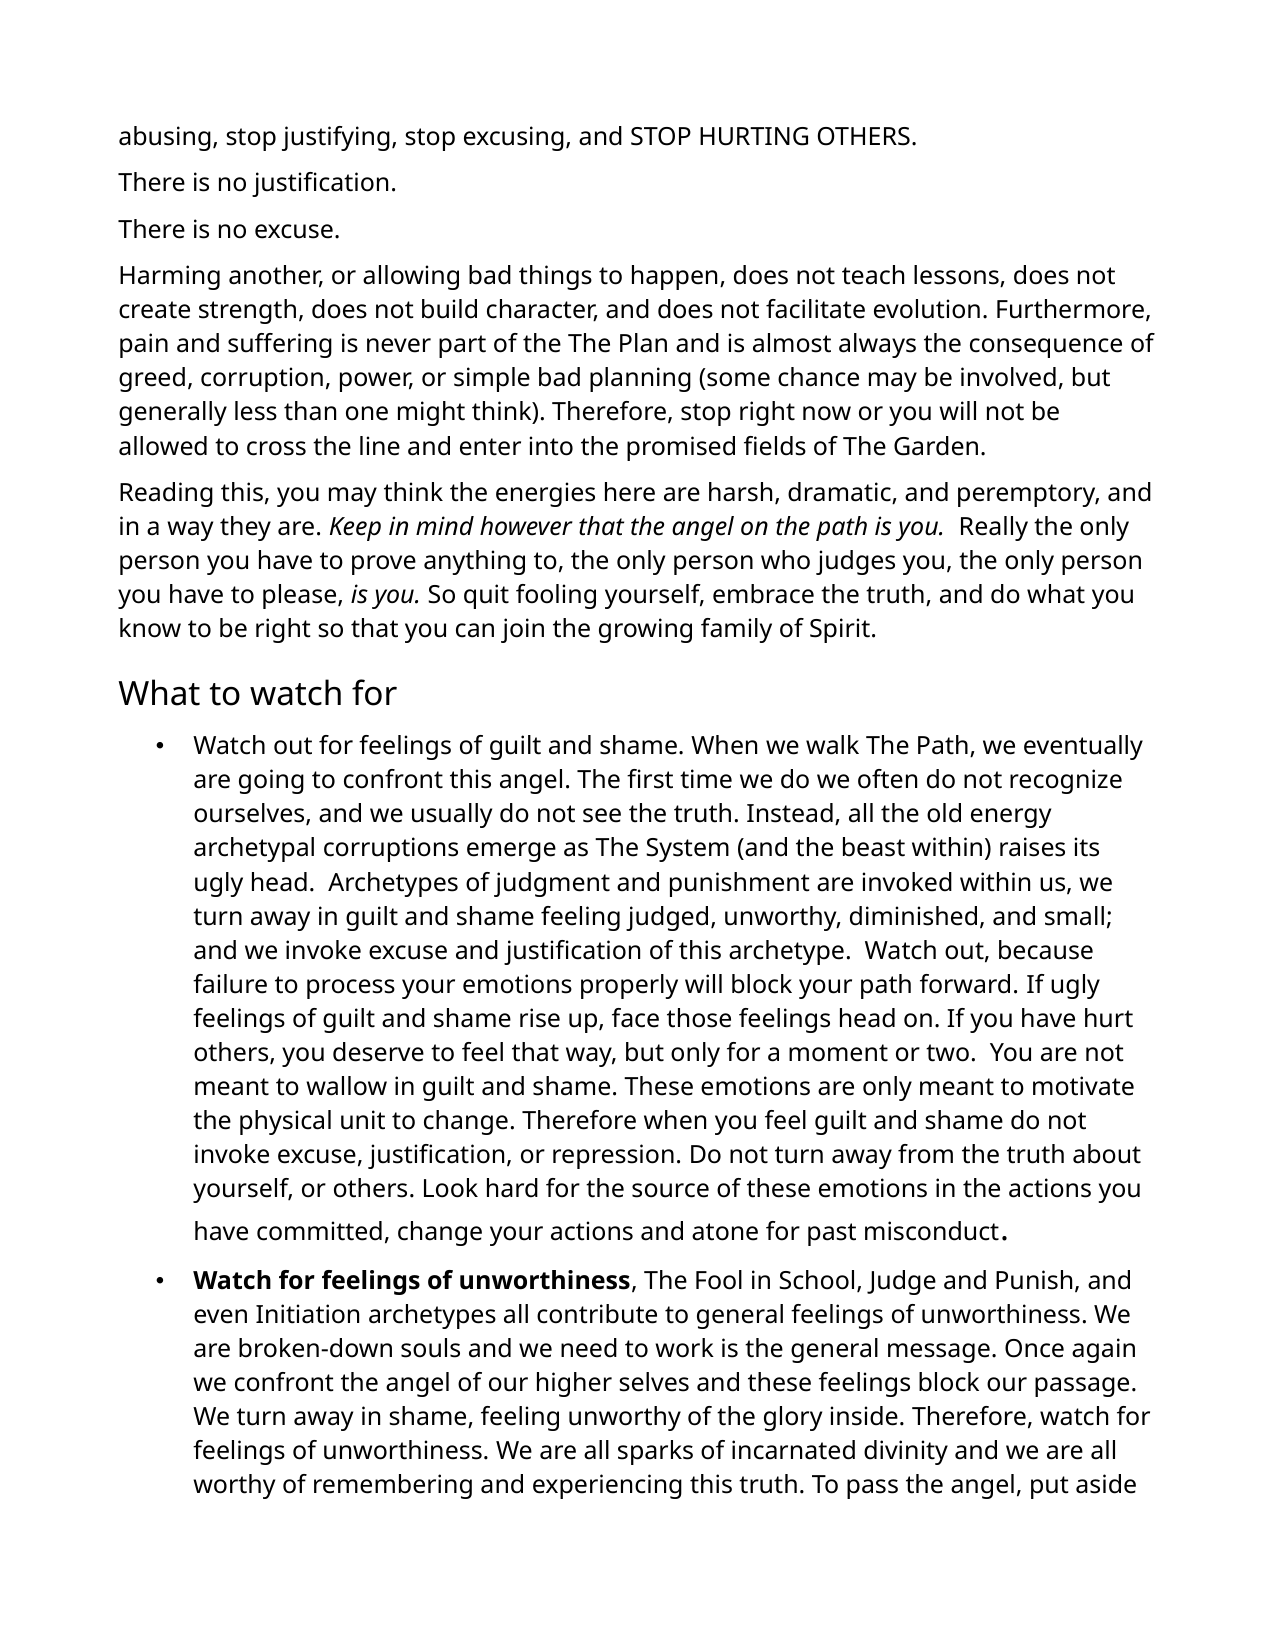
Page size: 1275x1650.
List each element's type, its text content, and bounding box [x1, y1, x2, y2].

text Harming another, or allowing bad things to happen, does not teach lessons, does not create strength, does not build character, and does not facilitate evolution. Furthermore, pain and suffering is never part of the The Plan and is almost always the consequence of greed, corruption, power, or simple bad planning (some chance may be involved, but generally less than one might think). Therefore, stop right now or you will not be allowed to cross the line and enter into the promised fields of The Garden. [118, 258, 1157, 462]
list Watch out for feelings of guilt and shame. When we walk The Path, we eventually are going to confront this angel. The first time we do we often do not recognize ourselves, and we usually do not see the truth. Instead, all the old energy archetypal corruptions emerge as The System (and the beast within) raises its ugly head. Archetypes of judgment and punishment are invoked within us, we turn away in guilt and shame feeling judged, unworthy, diminished, and small; and we invoke excuse and justification of this archetype. Watch out, because failure to process your emotions properly will block your path forward. If ugly feelings of guilt and shame rise up, face those feelings head on. If you have hurt others, you deserve to feel that way, but only for a moment or two. You are not meant to wallow in guilt and shame. These emotions are only meant to motivate the physical unit to change. Therefore when you feel guilt and shame do not invoke excuse, justification, or repression. Do not turn away from the truth about yourself, or others. Look hard for the source of these emotions in the actions you have committed, change your actions and atone for past misconduct. [156, 728, 1157, 1250]
subtitle What to watch for [118, 670, 1157, 715]
text Reading this, you may think the energies here are harsh, dramatic, and peremptory, and in a way they are. Keep in mind however that the angel on the path is you. Really the only person you have to prove anything to, the only person who judges you, the only person you have to please, is you. So quit fooling yourself, embrace the truth, and do what you know to be right so that you can join the growing family of Spirit. [118, 475, 1157, 645]
text There is no justification. [118, 165, 1157, 199]
text There is no excuse. [118, 211, 1157, 245]
text abusing, stop justifying, stop excusing, and STOP HURTING OTHERS. [118, 118, 1157, 152]
list Watch for feelings of unworthiness, The Fool in School, Judge and Punish, and even Initiation archetypes all contribute to general feelings of unworthiness. We are broken-down souls and we need to work is the general message. Once again we confront the angel of our higher selves and these feelings block our passage. We turn away in shame, feeling unworthy of the glory inside. Therefore, watch for feelings of unworthiness. We are all sparks of incarnated divinity and we are all worthy of remembering and experiencing this truth. To pass the angel, put aside [156, 1263, 1157, 1501]
